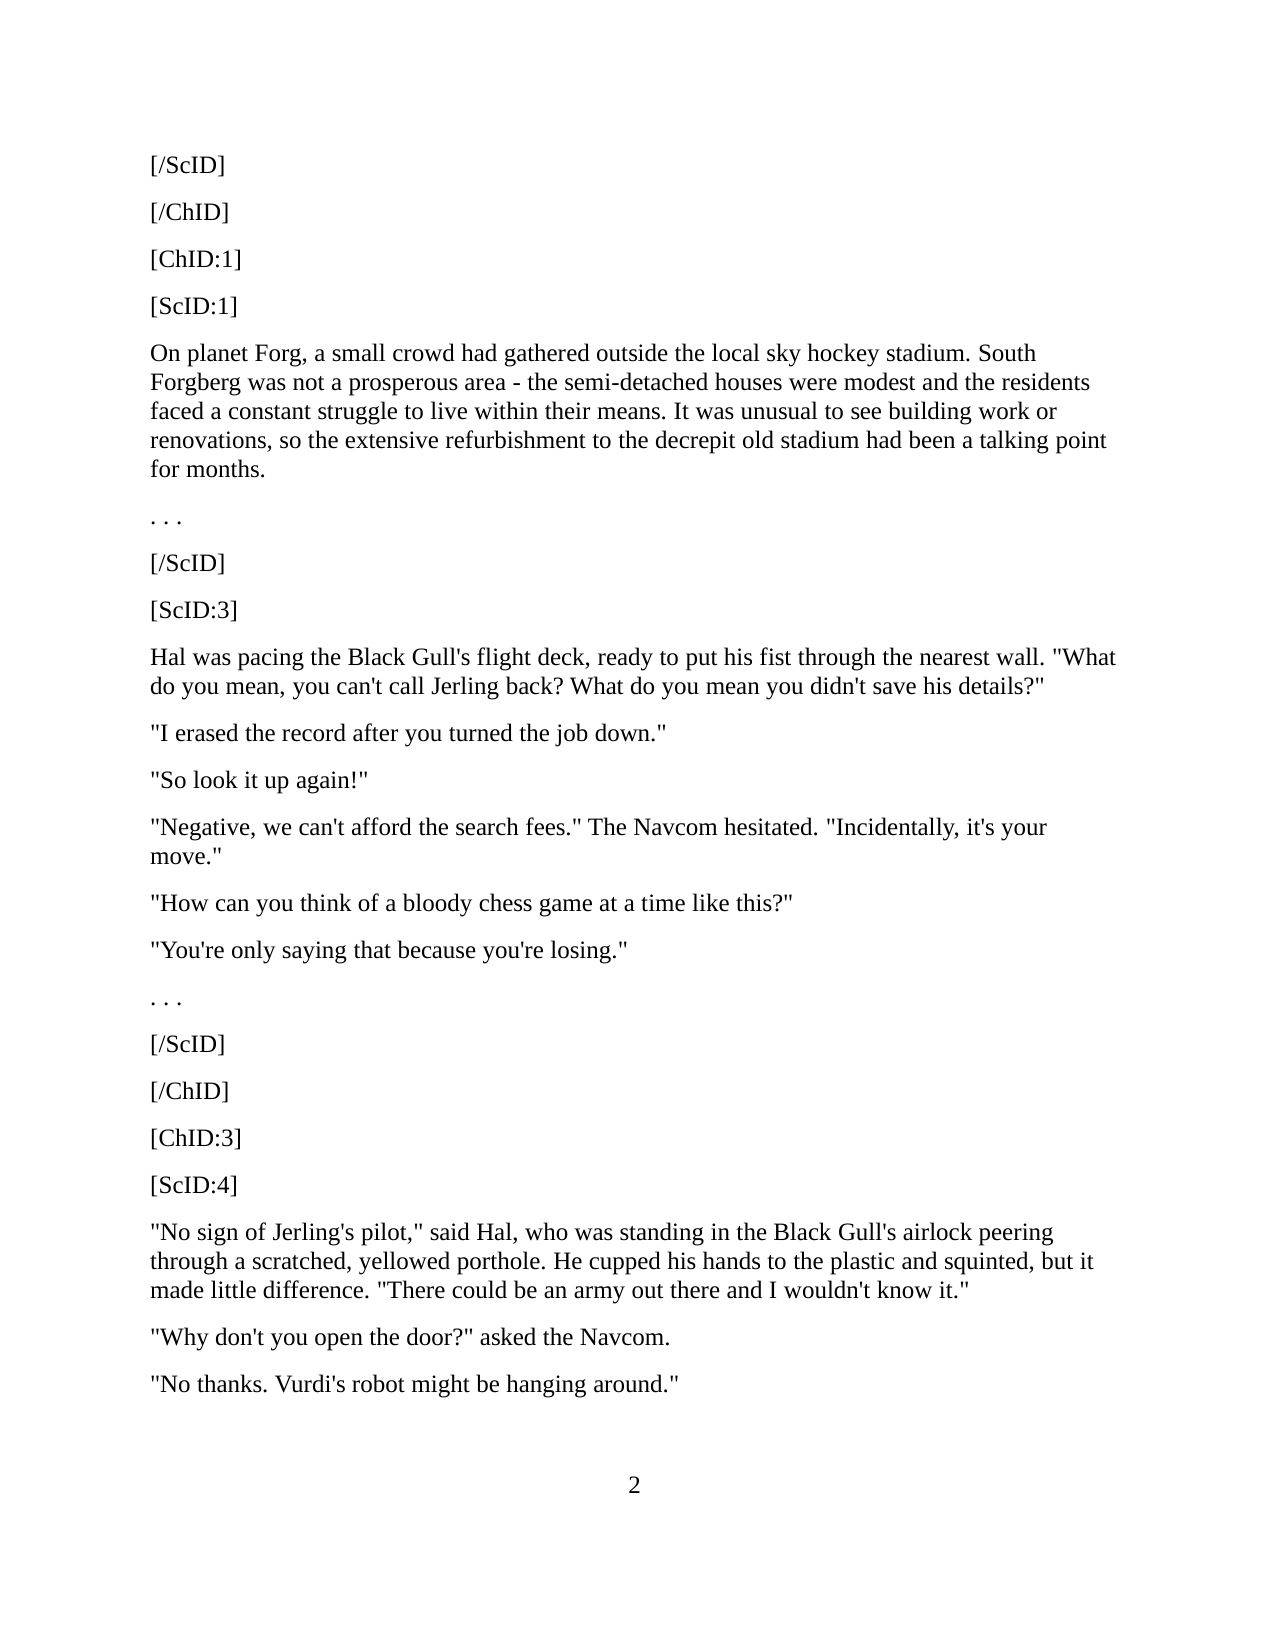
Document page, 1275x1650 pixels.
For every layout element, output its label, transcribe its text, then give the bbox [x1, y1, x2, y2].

text [/ScID] [150, 150, 1125, 179]
text . . . [150, 501, 1125, 530]
text Hal was pacing the Black Gull's flight deck, ready to put his fist through the nearest wall. "What do you mean, you can't call Jerling back? What do you mean you didn't save his details?" [150, 642, 1125, 700]
text "You're only saying that because you're losing." [150, 935, 1125, 964]
text [ScID:3] [150, 595, 1125, 624]
text "Negative, we can't afford the search fees." The Navcom hesitated. "Incidentally, it's your move." [150, 812, 1125, 870]
text [ChID:1] [150, 244, 1125, 273]
text [/ChID] [150, 1076, 1125, 1105]
text . . . [150, 982, 1125, 1011]
text "I erased the record after you turned the job down." [150, 718, 1125, 747]
text [ScID:4] [150, 1170, 1125, 1199]
text "Why don't you open the door?" asked the Navcom. [150, 1322, 1125, 1351]
text [/ScID] [150, 1029, 1125, 1058]
text [/ChID] [150, 197, 1125, 226]
text "No sign of Jerling's pilot," said Hal, who was standing in the Black Gull's airlock peering through a scratched, yellowed porthole. He cupped his hands to the plastic and squinted, but it made little difference. "There could be an army out there and I wouldn't know it." [150, 1217, 1125, 1304]
text "So look it up again!" [150, 765, 1125, 794]
text [/ScID] [150, 548, 1125, 577]
text [ChID:3] [150, 1123, 1125, 1152]
text "How can you think of a bloody chess game at a time like this?" [150, 888, 1125, 917]
text [ScID:1] [150, 291, 1125, 320]
text On planet Forg, a small crowd had gathered outside the local sky hockey stadium. South Forgberg was not a prosperous area - the semi-detached houses were modest and the residents faced a constant struggle to live within their means. It was unusual to see building work or renovations, so the extensive refurbishment to the decrepit old stadium had been a talking point for months. [150, 338, 1125, 483]
text "No thanks. Vurdi's robot might be hanging around." [150, 1369, 1125, 1398]
